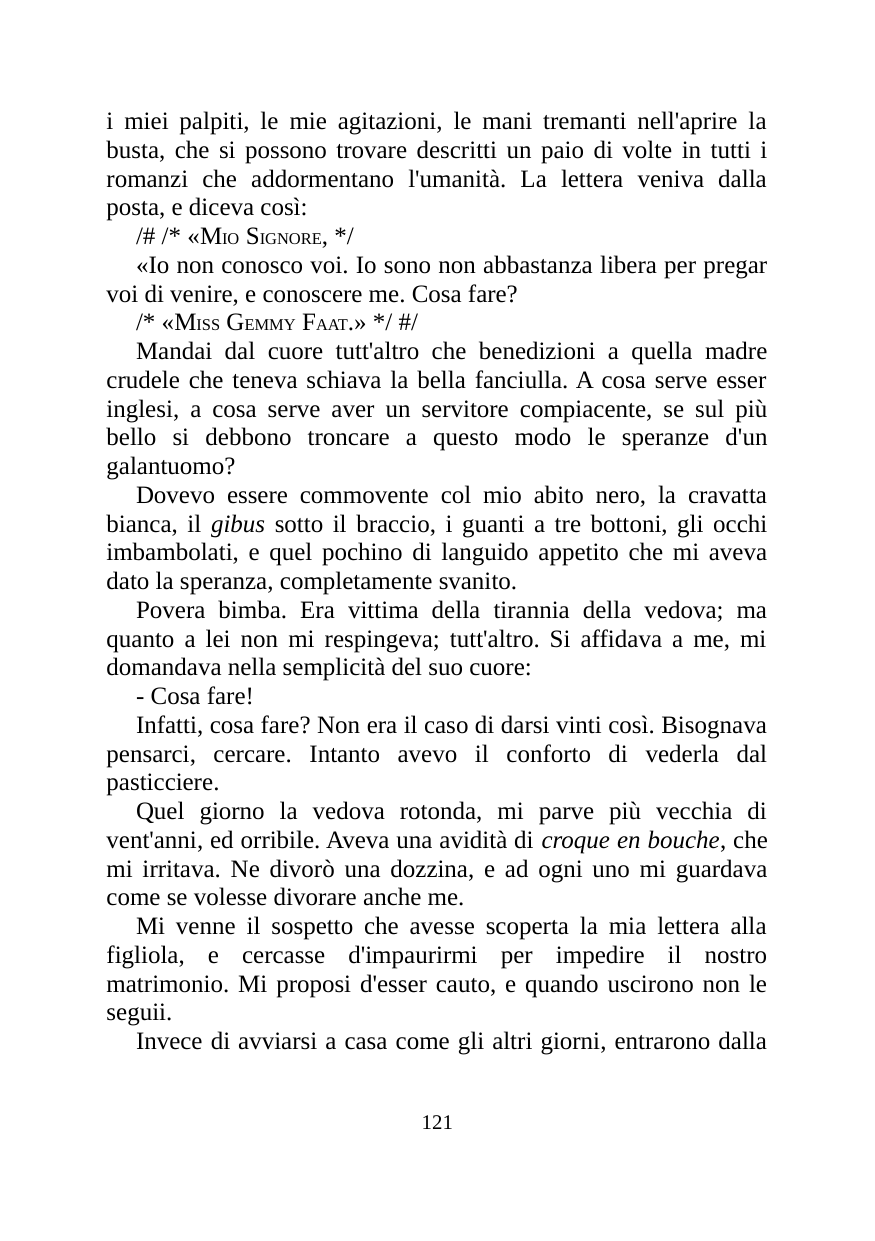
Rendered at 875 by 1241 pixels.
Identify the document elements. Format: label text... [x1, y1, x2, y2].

text Invece di avviarsi a casa come gli altri giorni, entrarono dalla [106, 1026, 768, 1055]
text «Io non conosco voi. Io sono non abbastanza libera per pregar voi di venire, e conoscere me. Cosa fare? [106, 250, 768, 307]
text i miei palpiti, le mie agitazioni, le mani tremanti nell'aprire la busta, che si possono trovare descritti un paio di volte in tutti i romanzi che addormentano l'umanità. La lettera veniva dalla posta, e diceva così: [106, 106, 768, 221]
text Mi venne il sospetto che avesse scoperta la mia lettera alla figliola, e cercasse d'impaurirmi per impedire il nostro matrimonio. Mi proposi d'esser cauto, e quando uscirono non le seguii. [106, 911, 768, 1026]
text - Cosa fare! [106, 681, 768, 710]
text Quel giorno la vedova rotonda, mi parve più vecchia di vent'anni, ed orribile. Aveva una avidità di croque en bouche, che mi irritava. Ne divorò una dozzina, e ad ogni uno mi guardava come se volesse divorare anche me. [106, 796, 768, 911]
text /# /* «Mio Signore, */ [106, 221, 768, 250]
text Infatti, cosa fare? Non era il caso di darsi vinti così. Bisognava pensarci, cercare. Intanto avevo il conforto di vederla dal pasticciere. [106, 710, 768, 796]
text Dovevo essere commovente col mio abito nero, la cravatta bianca, il gibus sotto il braccio, i guanti a tre bottoni, gli occhi imbambolati, e quel pochino di languido appetito che mi aveva dato la speranza, completamente svanito. [106, 480, 768, 595]
text /* «Miss Gemmy Faat.» */ #/ [106, 307, 768, 336]
text Povera bimba. Era vittima della tirannia della vedova; ma quanto a lei non mi respingeva; tutt'altro. Si affidava a me, mi domandava nella semplicità del suo cuore: [106, 595, 768, 681]
text Mandai dal cuore tutt'altro che benedizioni a quella madre crudele che teneva schiava la bella fanciulla. A cosa serve esser inglesi, a cosa serve aver un servitore compiacente, se sul più bello si debbono troncare a questo modo le speranze d'un galantuomo? [106, 336, 768, 480]
